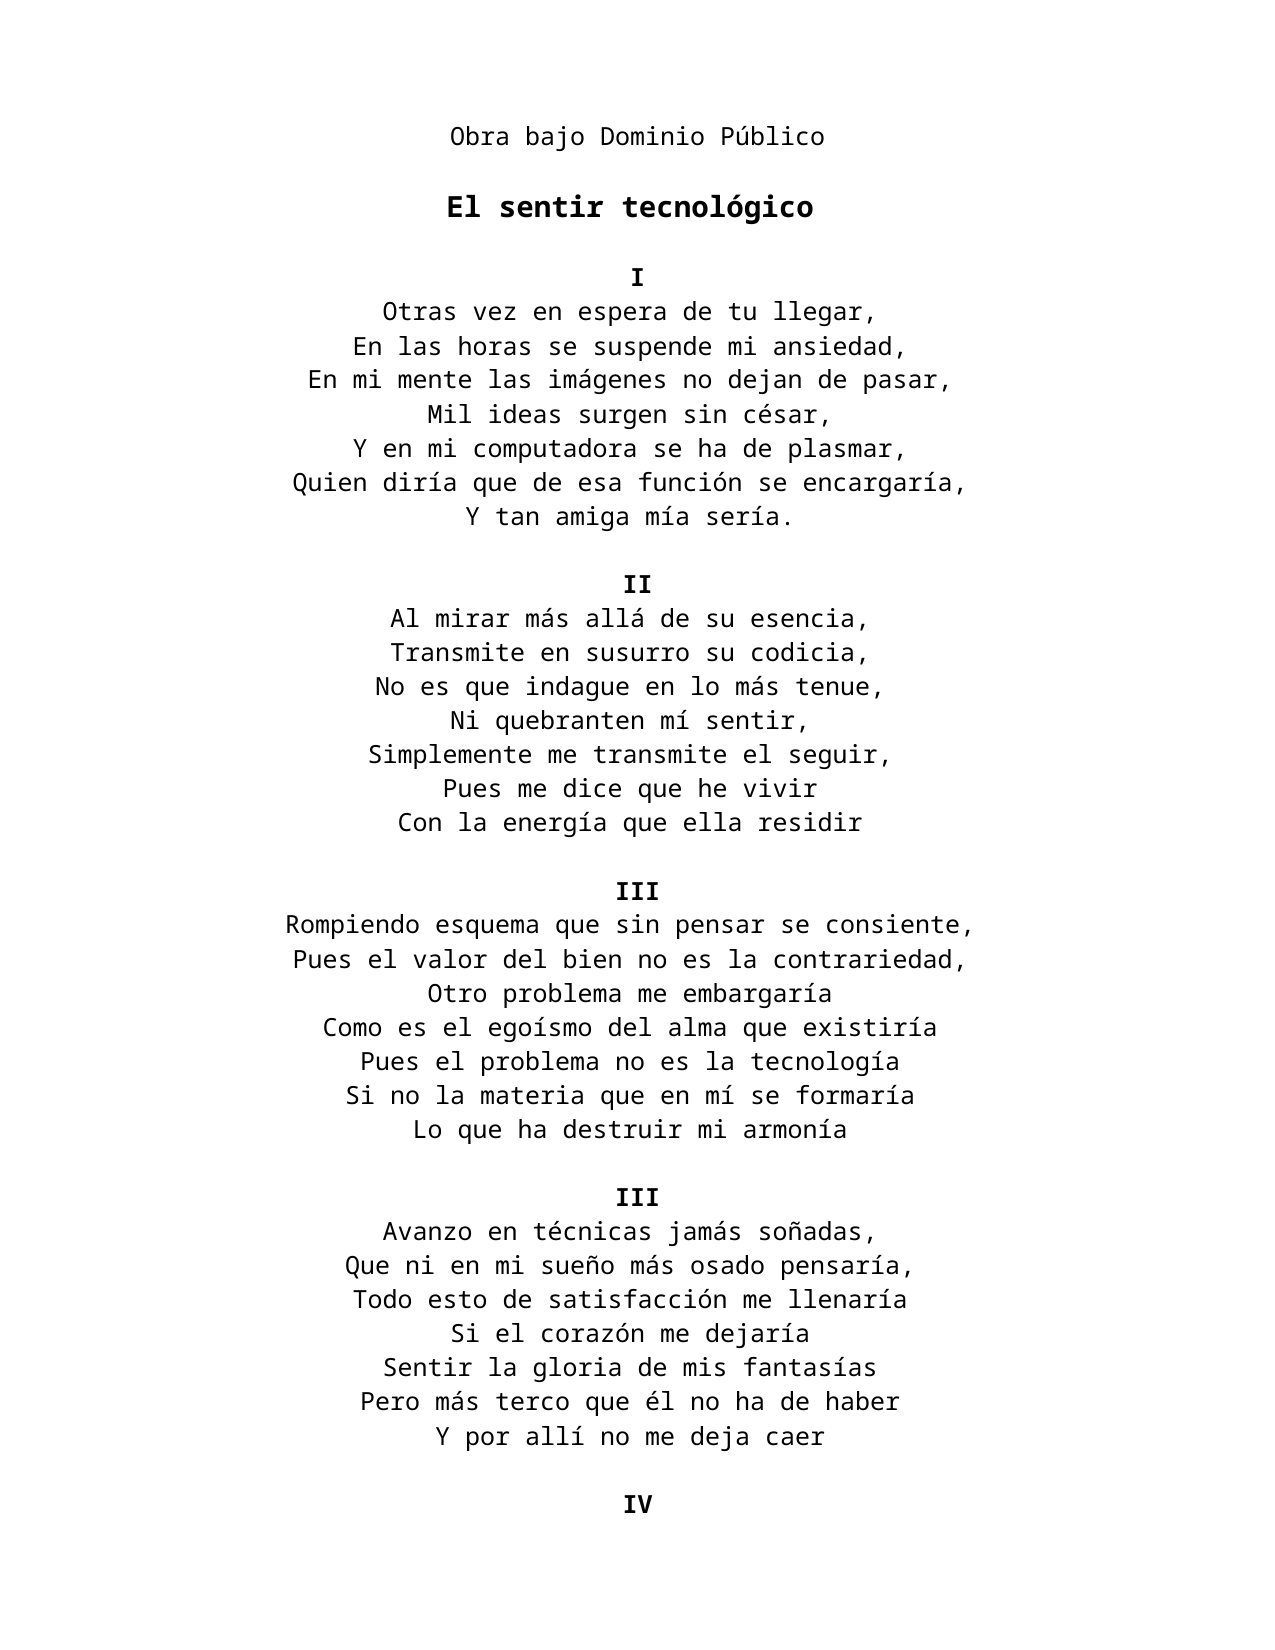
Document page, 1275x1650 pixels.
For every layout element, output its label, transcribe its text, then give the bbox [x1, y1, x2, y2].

text Rompiendo esquema que sin pensar se consiente, [118, 907, 1157, 941]
text No es que indague en lo más tenue, [118, 669, 1157, 703]
text El sentir tecnológico [118, 186, 1157, 226]
text Ni quebranten mí sentir, [118, 703, 1157, 737]
text Como es el egoísmo del alma que existiría [118, 1009, 1157, 1043]
text II [118, 567, 1157, 601]
text III [118, 1180, 1157, 1214]
text IV [118, 1486, 1157, 1520]
text Y por allí no me deja caer [118, 1418, 1157, 1452]
text Lo que ha destruir mi armonía [118, 1112, 1157, 1146]
text Todo esto de satisfacción me llenaría [118, 1282, 1157, 1316]
text Si no la materia que en mí se formaría [118, 1077, 1157, 1112]
text Quien diría que de esa función se encargaría, [118, 464, 1157, 498]
text Pero más terco que él no ha de haber [118, 1384, 1157, 1418]
text Pues el valor del bien no es la contrariedad, [118, 941, 1157, 975]
text Pues el problema no es la tecnología [118, 1043, 1157, 1077]
text Con la energía que ella residir [118, 805, 1157, 839]
text I [118, 260, 1157, 294]
text Avanzo en técnicas jamás soñadas, [118, 1214, 1157, 1248]
text Si el corazón me dejaría [118, 1316, 1157, 1350]
text Sentir la gloria de mis fantasías [118, 1350, 1157, 1384]
text Obra bajo Dominio Público [118, 118, 1157, 152]
text Simplemente me transmite el seguir, [118, 737, 1157, 771]
text Que ni en mi sueño más osado pensaría, [118, 1248, 1157, 1282]
text Al mirar más allá de su esencia, [118, 601, 1157, 635]
text Otras vez en espera de tu llegar, [118, 294, 1157, 328]
text Transmite en susurro su codicia, [118, 635, 1157, 669]
text En las horas se suspende mi ansiedad, [118, 328, 1157, 362]
text Mil ideas surgen sin césar, [118, 396, 1157, 430]
text Y en mi computadora se ha de plasmar, [118, 430, 1157, 464]
text En mi mente las imágenes no dejan de pasar, [118, 362, 1157, 396]
text III [118, 873, 1157, 907]
text Y tan amiga mía sería. [118, 498, 1157, 532]
text Pues me dice que he vivir [118, 771, 1157, 805]
text Otro problema me embargaría [118, 975, 1157, 1009]
